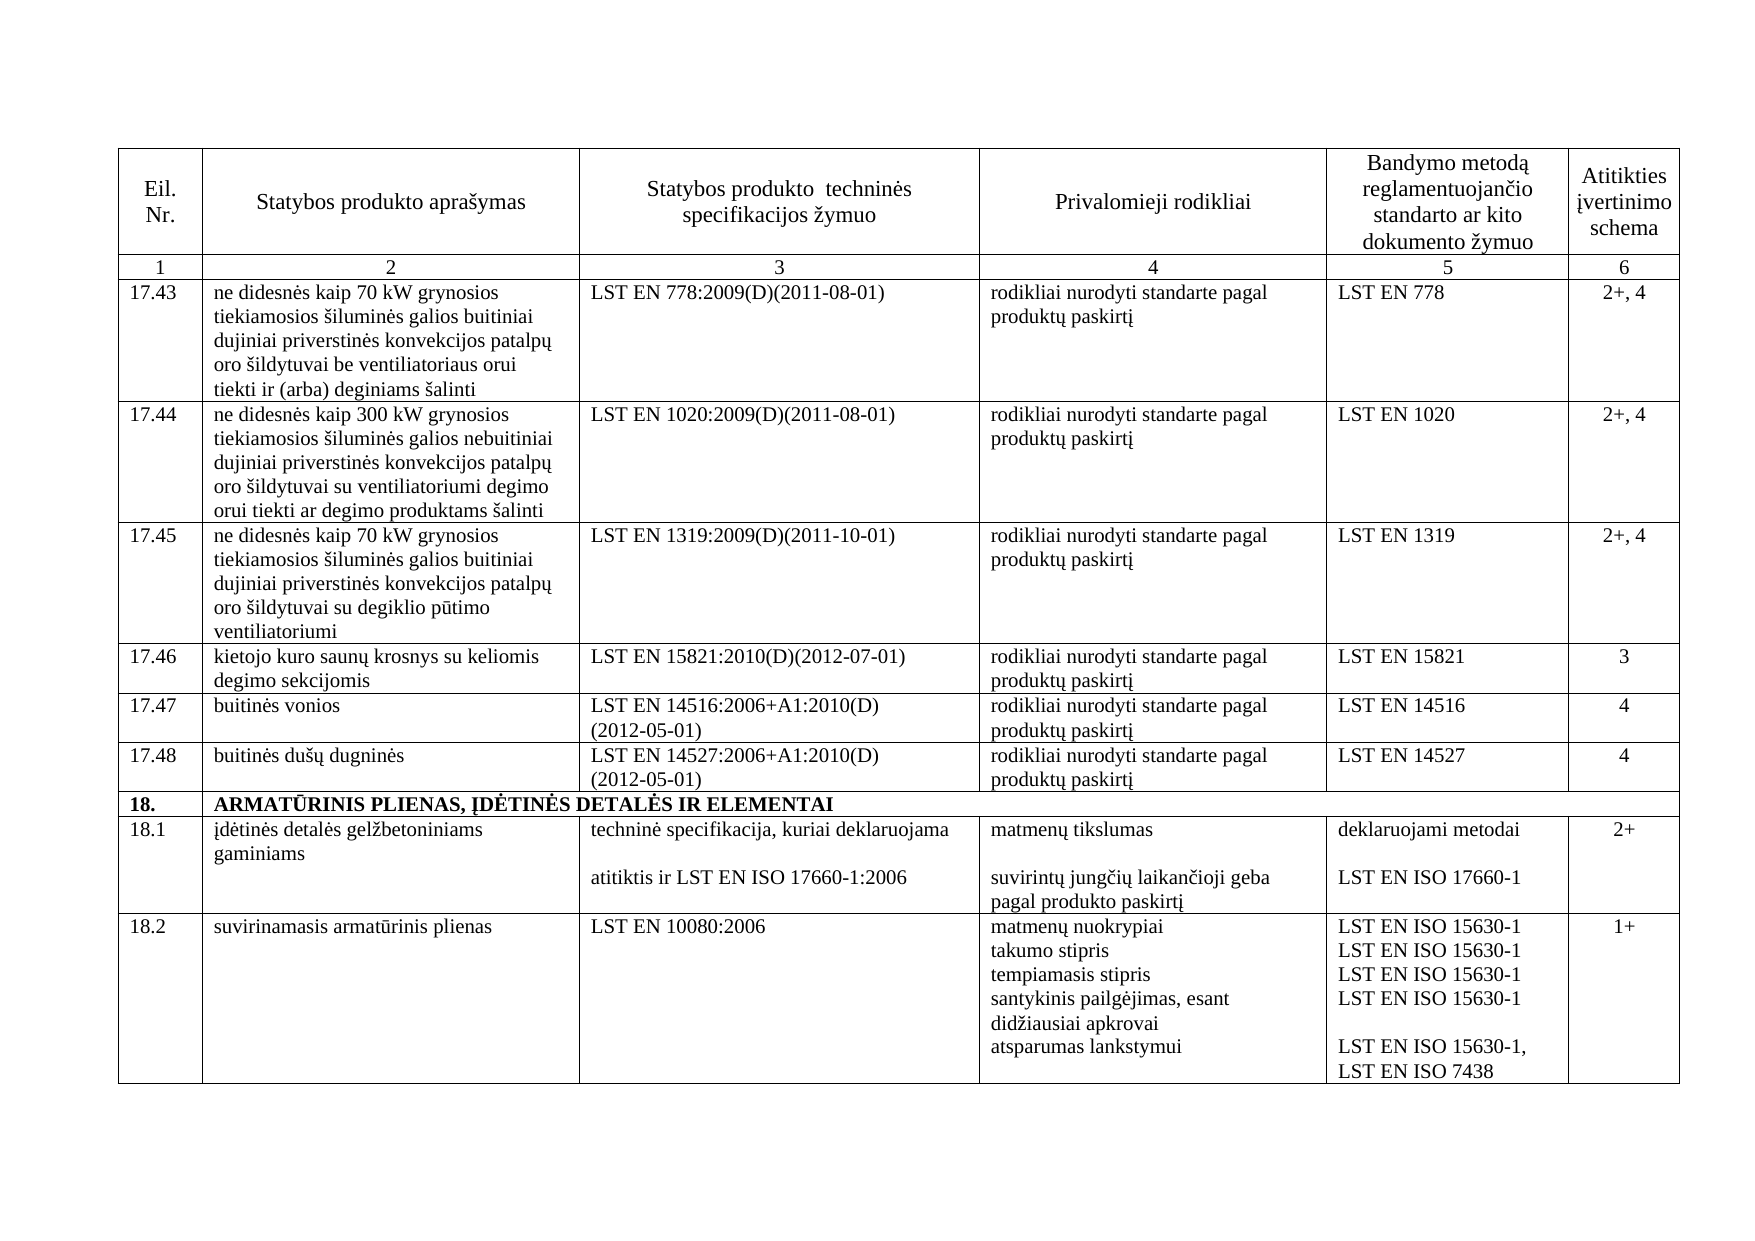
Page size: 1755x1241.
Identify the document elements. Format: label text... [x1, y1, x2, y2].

table_cell dujiniai priverstinės konvekcijos patalpų oro šildytuvai su ventiliatoriumi degimo [203, 450, 579, 498]
table_cell [980, 498, 1326, 522]
table_cell LST EN ISO 15630-1 [1327, 986, 1568, 1034]
table_cell [1327, 498, 1568, 522]
table_cell LST EN 778 [1327, 280, 1568, 328]
table_cell [1327, 328, 1568, 376]
table_cell 18. [119, 792, 202, 816]
table_cell LST EN 15821:2010(D)(2012-07-01) [580, 644, 979, 692]
table_cell rodikliai nurodyti standarte pagal produktų paskirtį [980, 743, 1326, 791]
table_cell LST EN ISO 15630-1 [1327, 938, 1568, 962]
table_cell [1327, 571, 1568, 619]
table_cell LST EN ISO 15630-1, LST EN ISO 7438 [1327, 1035, 1568, 1083]
table_cell buitinės vonios [203, 694, 579, 742]
table_cell 2+, 4 [1569, 523, 1679, 571]
table_cell rodikliai nurodyti standarte pagal produktų paskirtį [980, 402, 1326, 450]
table_cell [119, 376, 202, 401]
table_cell 17.44 [119, 402, 202, 450]
table_cell matmenų nuokrypiai [980, 914, 1326, 938]
table_cell [119, 450, 202, 498]
table_cell [119, 938, 202, 962]
table_cell 6 [1569, 255, 1679, 279]
table_cell kietojo kuro saunų krosnys su keliomis degimo sekcijomis [203, 644, 579, 692]
table_cell takumo stipris [980, 938, 1326, 962]
table_cell [119, 571, 202, 619]
table_cell [1569, 1035, 1679, 1083]
table_cell LST EN 1319:2009(D)(2011-10-01) [580, 523, 979, 571]
table_cell ARMATŪRINIS PLIENAS, ĮDĖTINĖS DETALĖS IR ELEMENTAI [203, 792, 1569, 816]
table_cell LST EN 14516 [1327, 694, 1568, 742]
table_cell rodikliai nurodyti standarte pagal produktų paskirtį [980, 523, 1326, 571]
table_header Statybos produkto techninės specifikacijos žymuo [580, 149, 979, 254]
table_cell [119, 1035, 202, 1083]
table_cell 17.45 [119, 523, 202, 571]
table_cell [980, 450, 1326, 498]
table_cell [580, 962, 979, 986]
table_cell LST EN 1319 [1327, 523, 1568, 571]
table_cell 17.46 [119, 644, 202, 692]
table_cell matmenų tikslumas [980, 817, 1326, 865]
table_cell 1+ [1569, 914, 1679, 938]
table_cell [580, 498, 979, 522]
table_cell [1569, 498, 1679, 522]
table_cell [1569, 571, 1679, 619]
table_cell [1569, 619, 1679, 643]
table_cell [203, 962, 579, 986]
table_cell LST EN 15821 [1327, 644, 1568, 692]
table_cell [980, 571, 1326, 619]
table_cell [980, 328, 1326, 376]
table_cell 18.1 [119, 817, 202, 865]
table_header Privalomieji rodikliai [980, 149, 1326, 254]
table_cell [580, 986, 979, 1034]
table_cell LST EN 14527:2006+A1:2010(D) (2012-05-01) [580, 743, 979, 791]
table_cell [119, 498, 202, 522]
table_cell orui tiekti ar degimo produktams šalinti [203, 498, 579, 522]
table_cell įdėtinės detalės gelžbetoniniams gaminiams [203, 817, 579, 865]
table_cell 2+, 4 [1569, 280, 1679, 328]
table_cell santykinis pailgėjimas, esant didžiausiai apkrovai [980, 986, 1326, 1034]
table_cell [580, 1035, 979, 1083]
table_cell rodikliai nurodyti standarte pagal produktų paskirtį [980, 280, 1326, 328]
table_cell [119, 986, 202, 1034]
table_cell 2 [203, 255, 579, 279]
table_cell [1569, 328, 1679, 376]
table_cell [1569, 792, 1679, 816]
table_cell [580, 450, 979, 498]
table_cell LST EN 778:2009(D)(2011-08-01) [580, 280, 979, 328]
table_cell [1569, 986, 1679, 1034]
table_cell [1327, 376, 1568, 401]
table_cell [980, 619, 1326, 643]
table_cell LST EN ISO 15630-1 [1327, 962, 1568, 986]
table_cell [203, 1035, 579, 1083]
table_cell [203, 986, 579, 1034]
table_cell 17.47 [119, 694, 202, 742]
table_cell 4 [1569, 694, 1679, 742]
table_cell LST EN 1020:2009(D)(2011-08-01) [580, 402, 979, 450]
table_cell LST EN 14516:2006+A1:2010(D) (2012-05-01) [580, 694, 979, 742]
table_cell [580, 376, 979, 401]
table_cell [580, 938, 979, 962]
table_cell dujiniai priverstinės konvekcijos patalpų oro šildytuvai be ventiliatoriaus orui [203, 328, 579, 376]
table_cell [580, 571, 979, 619]
table_cell LST EN ISO 17660-1 [1327, 865, 1568, 913]
table_header Statybos produkto aprašymas [203, 149, 579, 254]
table_cell ne didesnės kaip 300 kW grynosios tiekiamosios šiluminės galios nebuitiniai [203, 402, 579, 450]
table_header Atitikties įvertinimo schema [1569, 149, 1679, 254]
table_cell [1569, 450, 1679, 498]
table_cell ventiliatoriumi [203, 619, 579, 643]
table_cell tempiamasis stipris [980, 962, 1326, 986]
table_cell LST EN 10080:2006 [580, 914, 979, 938]
table_header Bandymo metodą reglamentuojančio standarto ar kito dokumento žymuo [1327, 149, 1568, 254]
table_cell LST EN 14527 [1327, 743, 1568, 791]
table_cell suvirinamasis armatūrinis plienas [203, 914, 579, 938]
table_cell buitinės dušų dugninės [203, 743, 579, 791]
table_cell [1569, 865, 1679, 913]
table_cell 2+ [1569, 817, 1679, 865]
table_cell LST EN 1020 [1327, 402, 1568, 450]
table_cell dujiniai priverstinės konvekcijos patalpų oro šildytuvai su degiklio pūtimo [203, 571, 579, 619]
table_cell atitiktis ir LST EN ISO 17660-1:2006 [580, 865, 979, 913]
table_cell techninė specifikacija, kuriai deklaruojama [580, 817, 979, 865]
table_cell 2+, 4 [1569, 402, 1679, 450]
table_cell LST EN ISO 15630-1 [1327, 914, 1568, 938]
table_cell ne didesnės kaip 70 kW grynosios tiekiamosios šiluminės galios buitiniai [203, 280, 579, 328]
table_cell [203, 938, 579, 962]
table_cell deklaruojami metodai [1327, 817, 1568, 865]
table_cell [1569, 376, 1679, 401]
table_cell [1569, 938, 1679, 962]
table_cell [1327, 450, 1568, 498]
table_header Eil. Nr. [119, 149, 202, 254]
table_cell 3 [1569, 644, 1679, 692]
table_cell 1 [119, 255, 202, 279]
table_cell rodikliai nurodyti standarte pagal produktų paskirtį [980, 694, 1326, 742]
table_cell 5 [1327, 255, 1568, 279]
table_cell [580, 619, 979, 643]
table_cell ne didesnės kaip 70 kW grynosios tiekiamosios šiluminės galios buitiniai [203, 523, 579, 571]
table_cell [119, 328, 202, 376]
table_cell tiekti ir (arba) deginiams šalinti [203, 376, 579, 401]
table_cell 3 [580, 255, 979, 279]
table_cell rodikliai nurodyti standarte pagal produktų paskirtį [980, 644, 1326, 692]
table_cell 4 [980, 255, 1326, 279]
table_cell suvirintų jungčių laikančioji geba pagal produkto paskirtį [980, 865, 1326, 913]
table_cell 18.2 [119, 914, 202, 938]
table_cell [980, 376, 1326, 401]
table_cell 17.43 [119, 280, 202, 328]
table_cell [1327, 619, 1568, 643]
table_cell [119, 962, 202, 986]
table_cell [119, 865, 202, 913]
table_cell [203, 865, 579, 913]
table_cell 4 [1569, 743, 1679, 791]
table_cell atsparumas lankstymui [980, 1035, 1326, 1083]
table_cell 17.48 [119, 743, 202, 791]
table_cell [580, 328, 979, 376]
table_cell [1569, 962, 1679, 986]
table_cell [119, 619, 202, 643]
